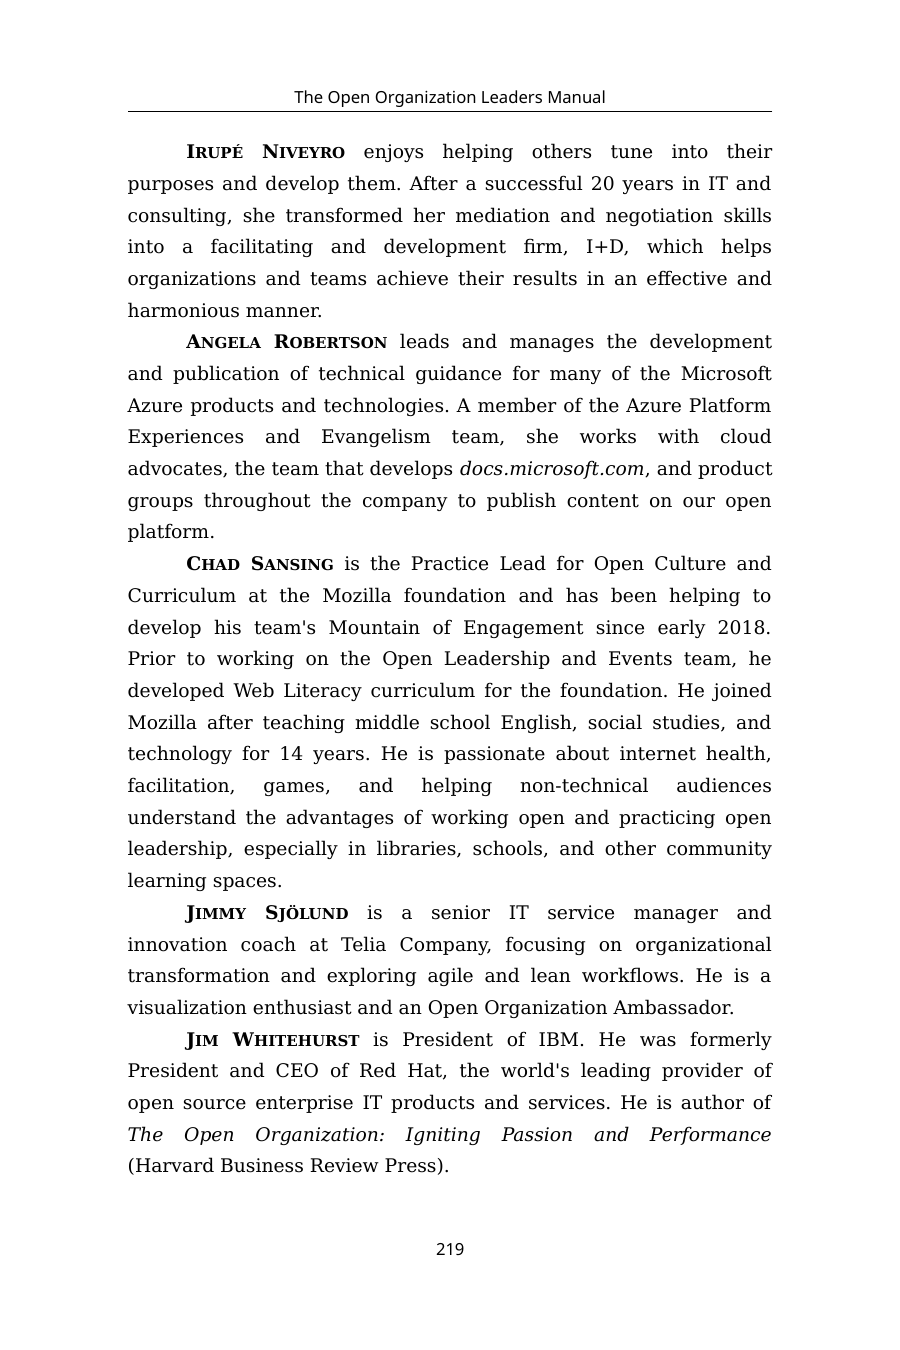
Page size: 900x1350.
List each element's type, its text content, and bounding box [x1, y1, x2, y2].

text Jimmy Sjölund is a senior IT service manager and innovation coach at Telia Company, focusing on organizational transformation and exploring agile and lean workflows. He is a visualization enthusiast and an Open Organization Ambassador. [127, 902, 772, 1019]
text Angela Robertson leads and manages the development and publication of technical guidance for many of the Microsoft Azure products and technologies. A member of the Azure Platform Experiences and Evangelism team, she works with cloud advocates, the team that develops docs.microsoft.com, and product groups throughout the company to publish content on our open platform. [127, 331, 772, 543]
text Jim Whitehurst is President of IBM. He was formerly President and CEO of Red Hat, the world's leading provider of open source enterprise IT products and services. He is author of The Open Organization: Igniting Passion and Performance (Harvard Business Review Press). [127, 1028, 772, 1177]
text Chad Sansing is the Practice Lead for Open Culture and Curriculum at the Mozilla foundation and has been helping to develop his team's Mountain of Engagement since early 2018. Prior to working on the Open Leadership and Events team, he developed Web Literacy curriculum for the foundation. He joined Mozilla after teaching middle school English, social studies, and technology for 14 years. He is passionate about internet health, facilitation, games, and helping non-technical audiences understand the advantages of working open and practicing open leadership, especially in libraries, schools, and other community learning spaces. [127, 553, 772, 892]
text Irupé Niveyro enjoys helping others tune into their purposes and develop them. After a successful 20 years in IT and consulting, she transformed her mediation and negotiation skills into a facilitating and development firm, I+D, which helps organizations and teams achieve their results in an effective and harmonious manner. [127, 141, 772, 321]
